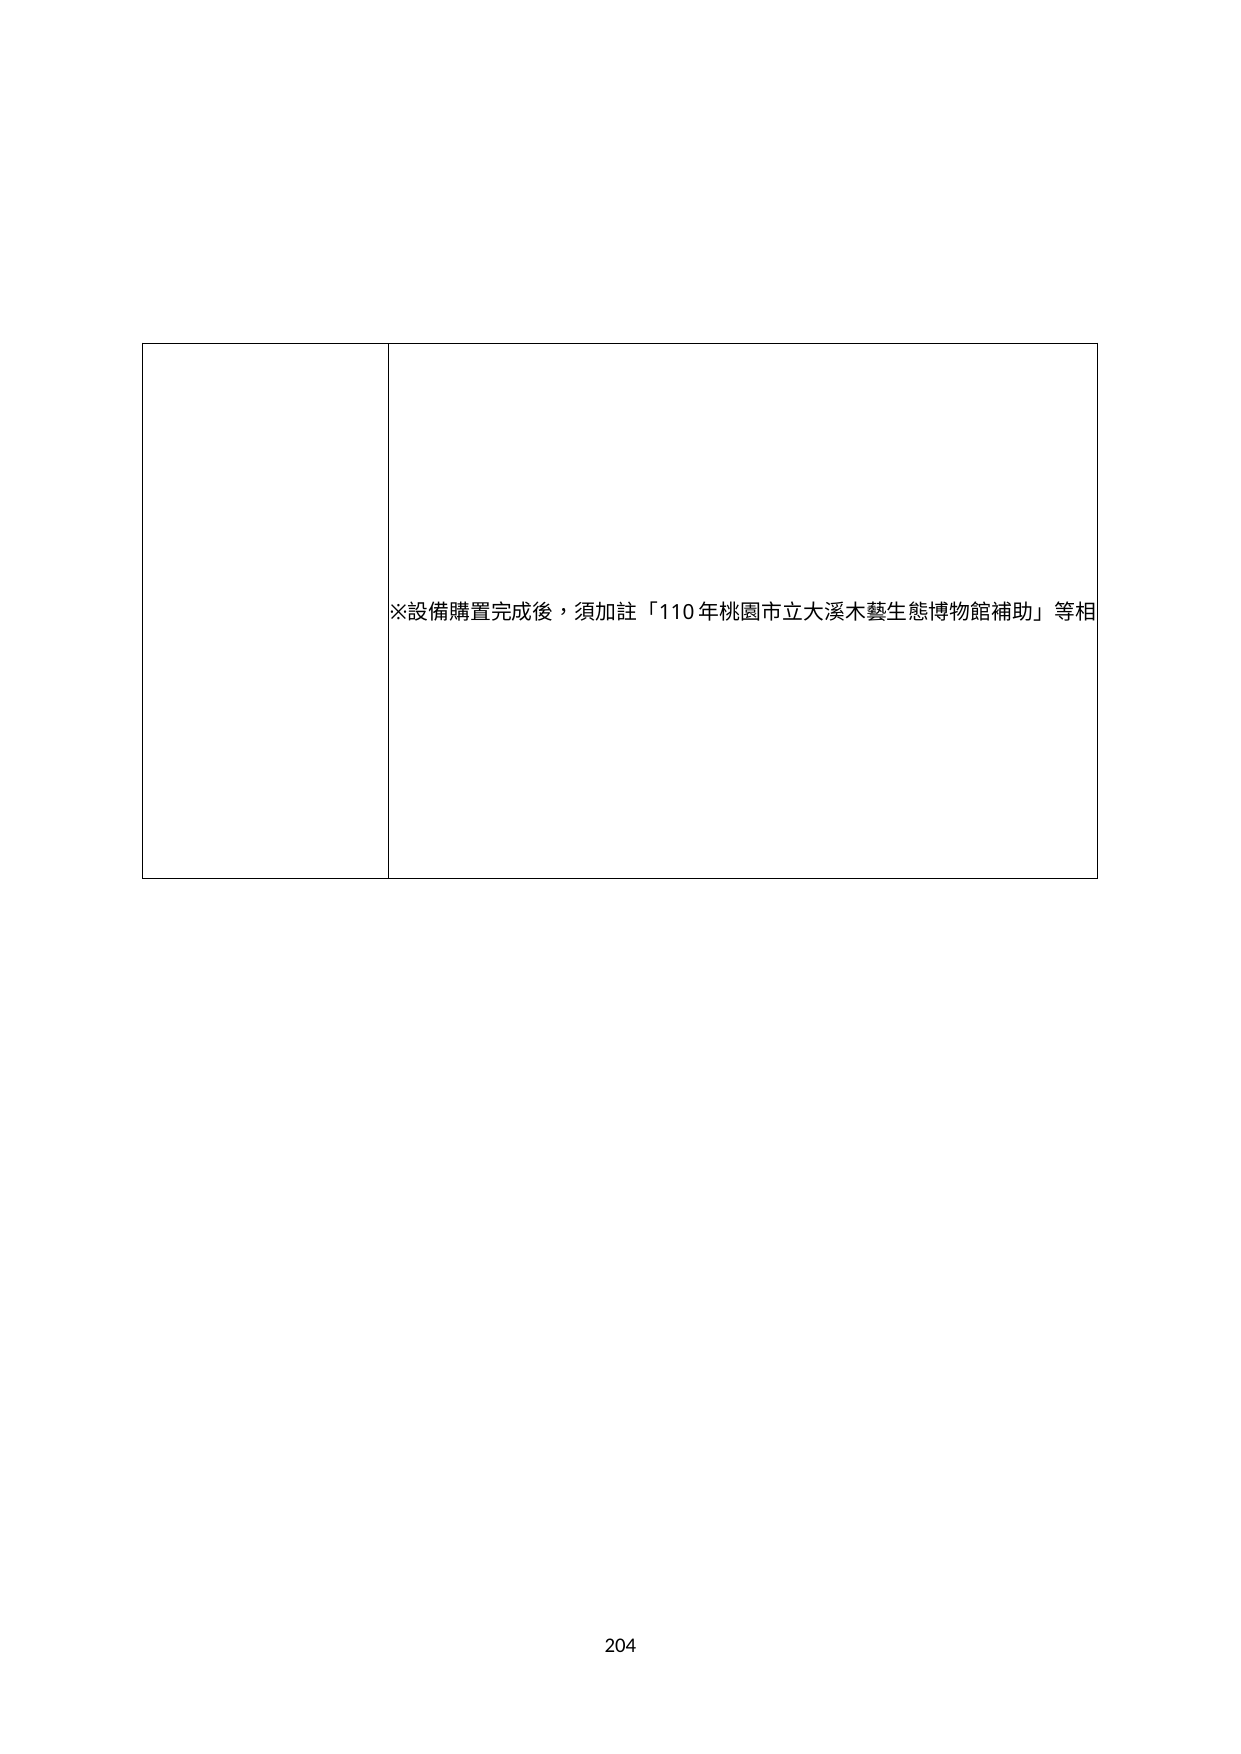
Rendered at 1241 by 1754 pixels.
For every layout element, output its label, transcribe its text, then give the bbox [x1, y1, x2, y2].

table_cell [143, 344, 388, 878]
table_cell ※設備購置完成後，須加註「110年桃園市立大溪木藝生態博物館補助」等相 [389, 344, 1097, 878]
